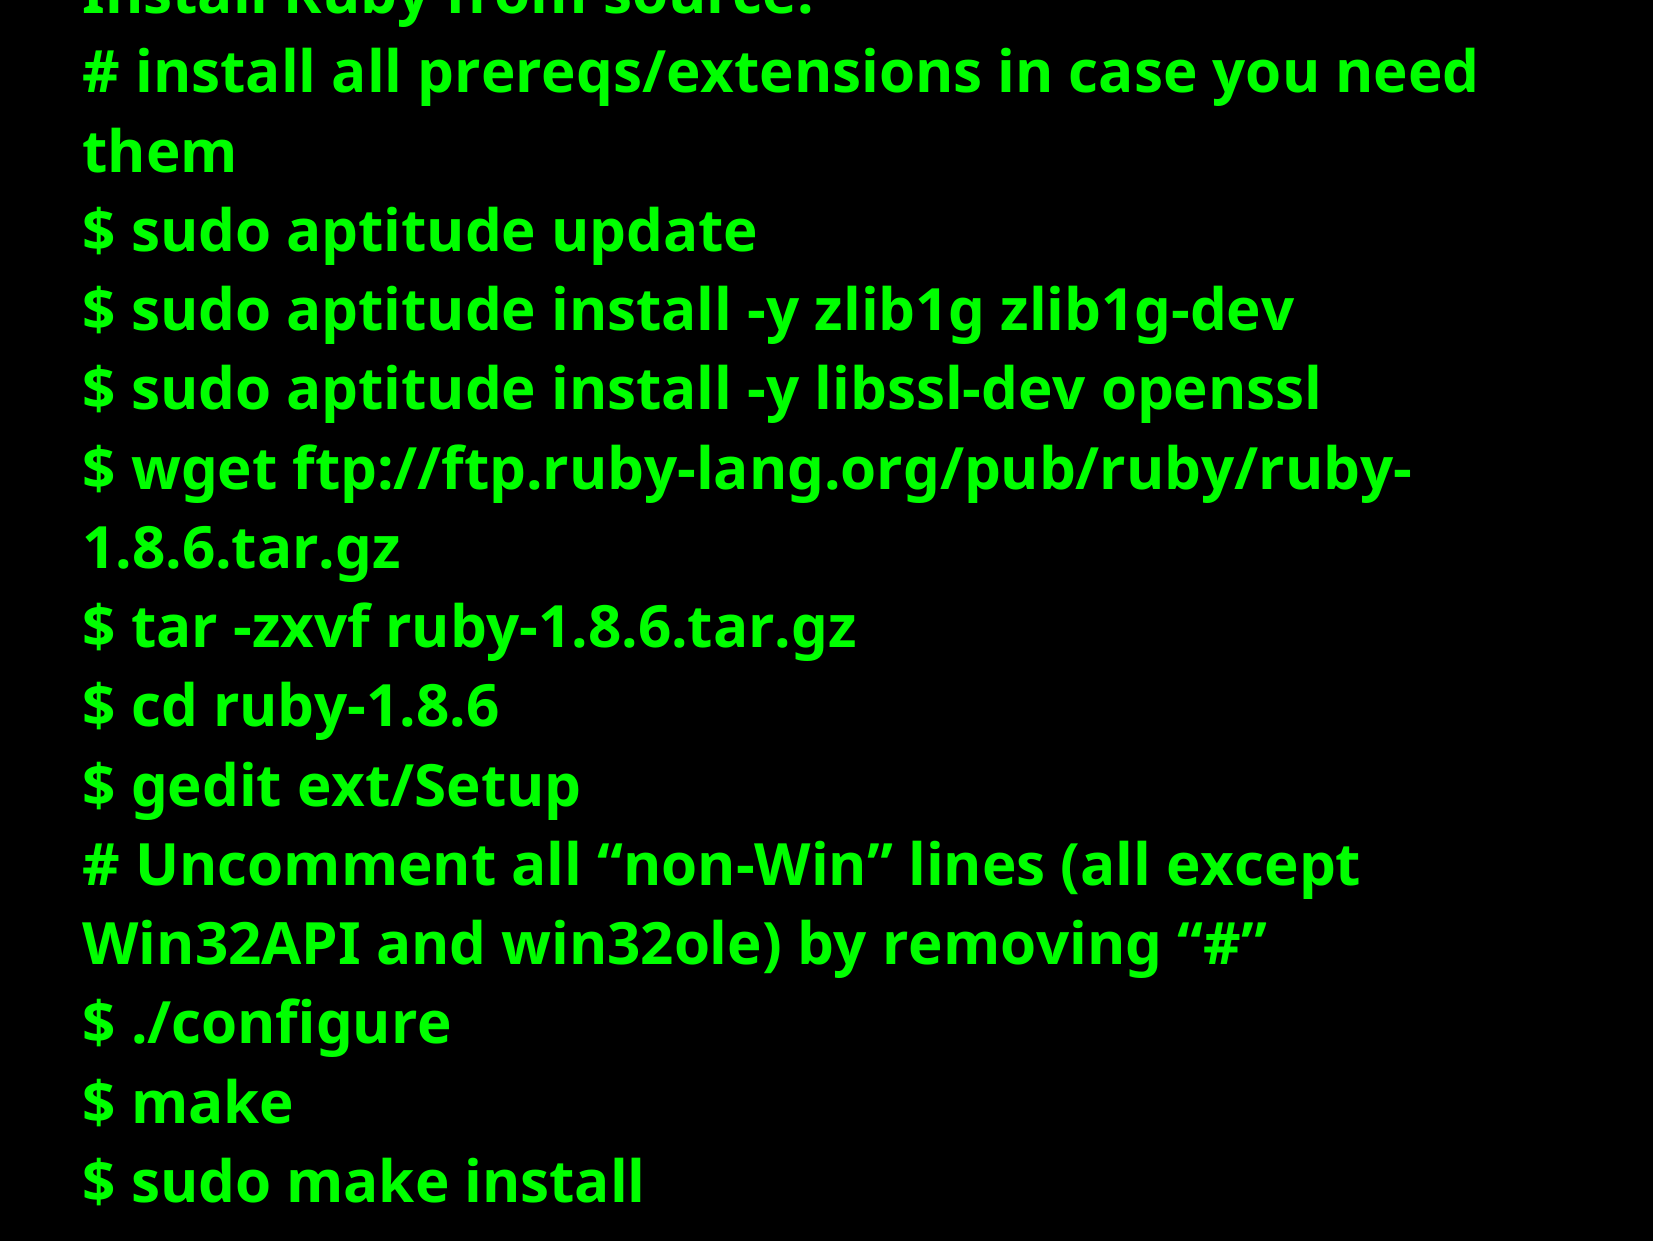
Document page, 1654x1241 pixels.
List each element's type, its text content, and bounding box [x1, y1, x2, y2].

title Install Ruby from source: # install all prereqs/extensions in case you need them $ sudo aptitude update $ sudo aptitude install -y zlib1g zlib1g-dev $ sudo aptitude install -y libssl-dev openssl $ wget ftp://ftp.ruby-lang.org/pub/ruby/ruby-1.8.6.tar.gz $ tar -zxvf ruby-1.8.6.tar.gz $ cd ruby-1.8.6 $ gedit ext/Setup # Uncomment all “non-Win” lines (all except Win32API and win32ole) by removing “#” $ ./configure $ make $ sudo make install [82, 49, 1571, 1201]
